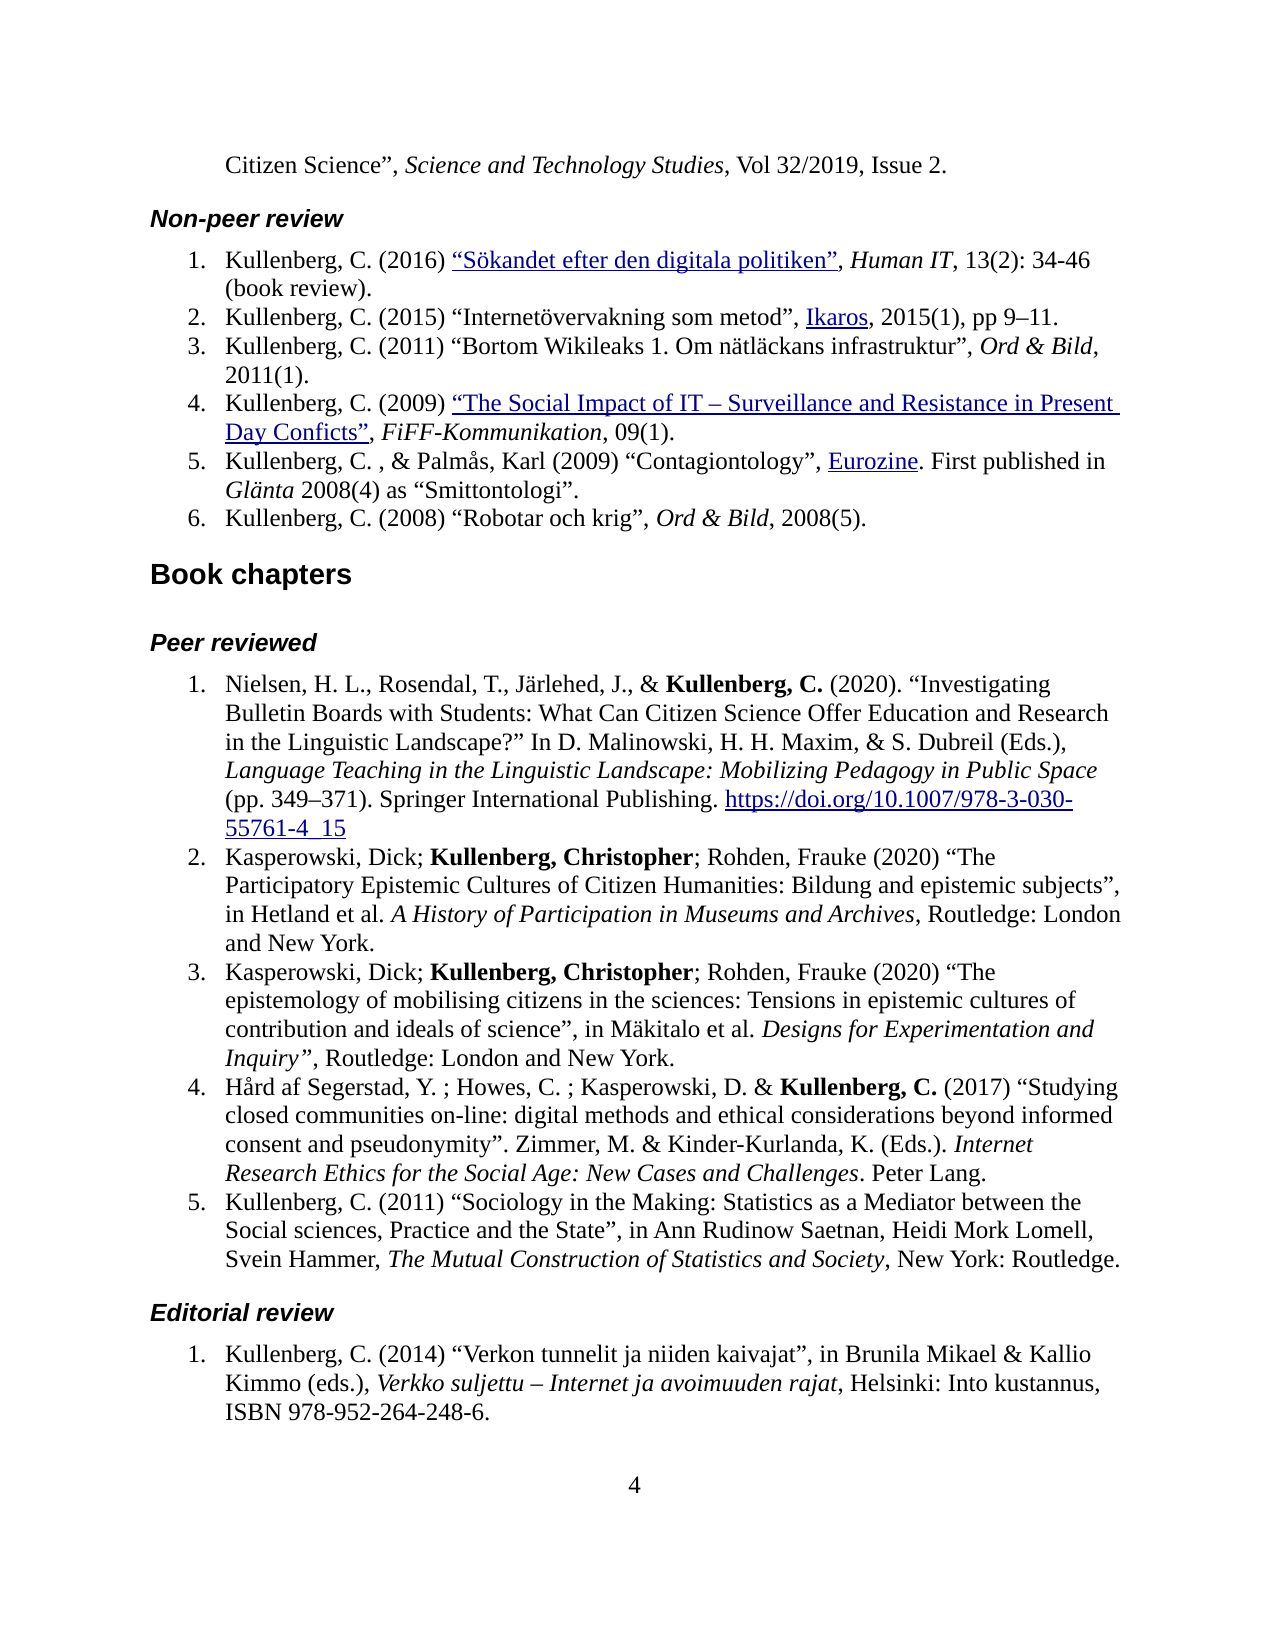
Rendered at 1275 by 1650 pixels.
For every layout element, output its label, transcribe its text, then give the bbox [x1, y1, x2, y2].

subtitle Editorial review [150, 1298, 1125, 1327]
subtitle Book chapters [150, 557, 1125, 591]
list Kullenberg, C. (2014) “Verkon tunnelit ja niiden kaivajat”, in Brunila Mikael & Kallio Kimmo (eds.), Verkko suljettu – Internet ja avoimuuden rajat, Helsinki: Into kustannus, ISBN 978-952-264-248-6. [187, 1339, 1125, 1425]
list Kullenberg, C. (2011) “Sociology in the Making: Statistics as a Mediator between the Social sciences, Practice and the State”, in Ann Rudinow Saetnan, Heidi Mork Lomell, Svein Hammer, The Mutual Construction of Statistics and Society, New York: Routledge. [187, 1187, 1125, 1273]
list Kullenberg, C. (2015) “Internetövervakning som metod”, Ikaros, 2015(1), pp 9–11. [187, 302, 1125, 331]
list Kullenberg, C. (2008) “Robotar och krig”, Ord & Bild, 2008(5). [187, 503, 1125, 532]
list Citizen Science”, Science and Technology Studies, Vol 32/2019, Issue 2. [187, 150, 1125, 179]
list Nielsen, H. L., Rosendal, T., Järlehed, J., & Kullenberg, C. (2020). “Investigating Bulletin Boards with Students: What Can Citizen Science Offer Education and Research in the Linguistic Landscape?” In D. Malinowski, H. H. Maxim, & S. Dubreil (Eds.), Language Teaching in the Linguistic Landscape: Mobilizing Pedagogy in Public Space (pp. 349–371). Springer International Publishing. https://doi.org/10.1007/978-3-030-55761-4_15 [187, 669, 1125, 842]
list Kasperowski, Dick; Kullenberg, Christopher; Rohden, Frauke (2020) “The epistemology of mobilising citizens in the sciences: Tensions in epistemic cultures of contribution and ideals of science”, in Mäkitalo et al. Designs for Experimentation and Inquiry”, Routledge: London and New York. [187, 957, 1125, 1072]
list Kullenberg, C. (2009) “The Social Impact of IT – Surveillance and Resistance in Present Day Conficts”, FiFF-Kommunikation, 09(1). [187, 388, 1125, 446]
list Kullenberg, C. (2016) “Sökandet efter den digitala politiken”, Human IT, 13(2): 34-46 (book review). [187, 245, 1125, 302]
list Kullenberg, C. (2011) “Bortom Wikileaks 1. Om nätläckans infrastruktur”, Ord & Bild, 2011(1). [187, 331, 1125, 388]
list Hård af Segerstad, Y. ; Howes, C. ; Kasperowski, D. & Kullenberg, C. (2017) “Studying closed communities on-line: digital methods and ethical considerations beyond informed consent and pseudonymity”. Zimmer, M. & Kinder-Kurlanda, K. (Eds.). Internet Research Ethics for the Social Age: New Cases and Challenges. Peter Lang. [187, 1072, 1125, 1187]
list Kasperowski, Dick; Kullenberg, Christopher; Rohden, Frauke (2020) “The Participatory Epistemic Cultures of Citizen Humanities: Bildung and epistemic subjects”, in Hetland et al. A History of Participation in Museums and Archives, Routledge: London and New York. [187, 842, 1125, 957]
subtitle Peer reviewed [150, 628, 1125, 657]
subtitle Non-peer review [150, 204, 1125, 232]
list Kullenberg, C. , & Palmås, Karl (2009) “Contagiontology”, Eurozine. First published in Glänta 2008(4) as “Smittontologi”. [187, 446, 1125, 503]
